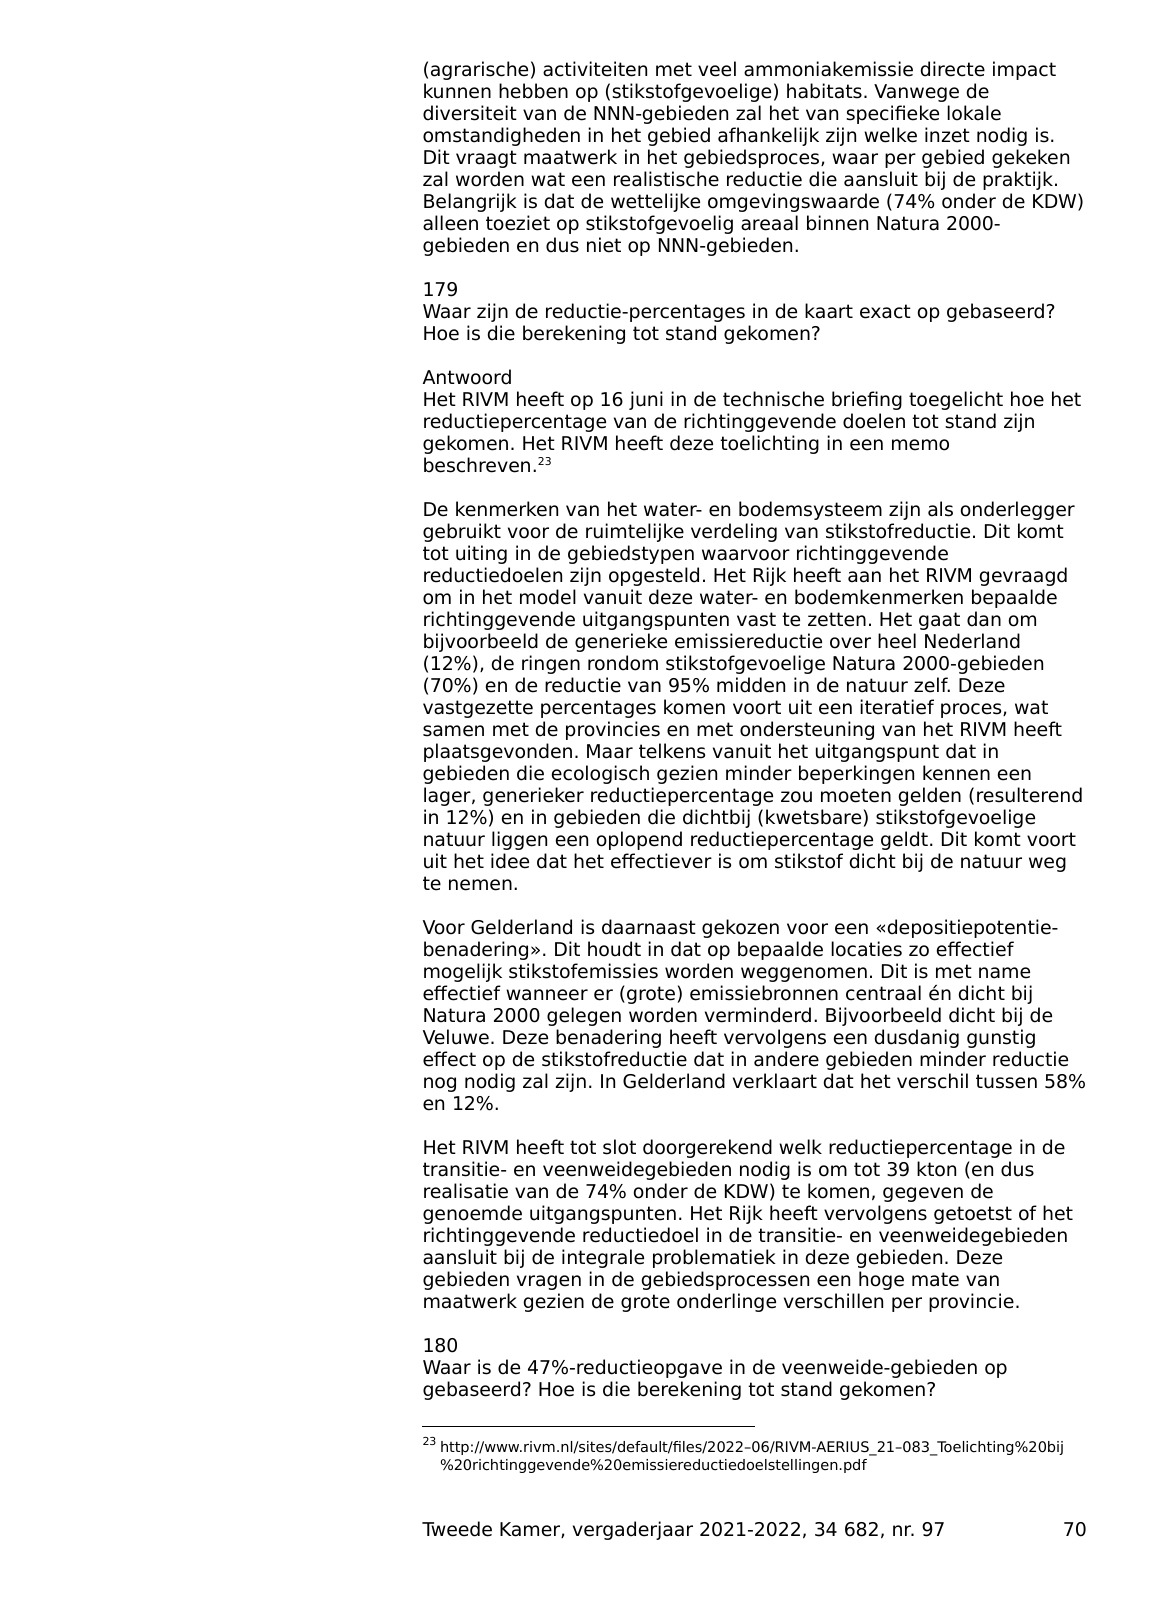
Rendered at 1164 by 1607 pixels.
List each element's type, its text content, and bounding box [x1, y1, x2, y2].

text 180 [422, 1335, 1087, 1357]
text Het RIVM heeft op 16 juni in de technische briefing toegelicht hoe het reductiepercentage van de richtinggevende doelen tot stand zijn gekomen. Het RIVM heeft deze toelichting in een memo beschreven. [422, 389, 1087, 477]
text (agrarische) activiteiten met veel ammoniakemissie directe impact kunnen hebben op (stikstofgevoelige) habitats. Vanwege de diversiteit van de NNN-gebieden zal het van specifieke lokale omstandigheden in het gebied afhankelijk zijn welke inzet nodig is. Dit vraagt maatwerk in het gebiedsproces, waar per gebied gekeken zal worden wat een realistische reductie die aansluit bij de praktijk. Belangrijk is dat de wettelijke omgevingswaarde (74% onder de KDW) alleen toeziet op stikstofgevoelig areaal binnen Natura 2000-gebieden en dus niet op NNN-gebieden. [422, 59, 1087, 257]
text 179 [422, 279, 1087, 301]
text De kenmerken van het water- en bodemsysteem zijn als onderlegger gebruikt voor de ruimtelijke verdeling van stikstofreductie. Dit komt tot uiting in de gebiedstypen waarvoor richtinggevende reductiedoelen zijn opgesteld. Het Rijk heeft aan het RIVM gevraagd om in het model vanuit deze water- en bodemkenmerken bepaalde richtinggevende uitgangspunten vast te zetten. Het gaat dan om bijvoorbeeld de generieke emissiereductie over heel Nederland (12%), de ringen rondom stikstofgevoelige Natura 2000-gebieden (70%) en de reductie van 95% midden in de natuur zelf. Deze vastgezette percentages komen voort uit een iteratief proces, wat samen met de provincies en met ondersteuning van het RIVM heeft plaatsgevonden. Maar telkens vanuit het uitgangspunt dat in gebieden die ecologisch gezien minder beperkingen kennen een lager, generieker reductiepercentage zou moeten gelden (resulterend in 12%) en in gebieden die dichtbij (kwetsbare) stikstofgevoelige natuur liggen een oplopend reductiepercentage geldt. Dit komt voort uit het idee dat het effectiever is om stikstof dicht bij de natuur weg te nemen. [422, 499, 1087, 895]
text Antwoord [422, 367, 1087, 389]
text Waar is de 47%-reductieopgave in de veenweide-gebieden op gebaseerd? Hoe is die berekening tot stand gekomen? [422, 1357, 1087, 1401]
text Het RIVM heeft tot slot doorgerekend welk reductiepercentage in de transitie- en veenweidegebieden nodig is om tot 39 kton (en dus realisatie van de 74% onder de KDW) te komen, gegeven de genoemde uitgangspunten. Het Rijk heeft vervolgens getoetst of het richtinggevende reductiedoel in de transitie- en veenweidegebieden aansluit bij de integrale problematiek in deze gebieden. Deze gebieden vragen in de gebiedsprocessen een hoge mate van maatwerk gezien de grote onderlinge verschillen per provincie. [422, 1137, 1087, 1313]
text Waar zijn de reductie-percentages in de kaart exact op gebaseerd? Hoe is die berekening tot stand gekomen? [422, 301, 1087, 345]
text http://www.rivm.nl/sites/default/files/2022–06/RIVM-AERIUS_21–083_Toelichting%20bij%20richtinggevende%20emissiereductiedoelstellingen.pdf [422, 1435, 1087, 1474]
text Voor Gelderland is daarnaast gekozen voor een «depositiepotentie-benadering». Dit houdt in dat op bepaalde locaties zo effectief mogelijk stikstofemissies worden weggenomen. Dit is met name effectief wanneer er (grote) emissiebronnen centraal én dicht bij Natura 2000 gelegen worden verminderd. Bijvoorbeeld dicht bij de Veluwe. Deze benadering heeft vervolgens een dusdanig gunstig effect op de stikstofreductie dat in andere gebieden minder reductie nog nodig zal zijn. In Gelderland verklaart dat het verschil tussen 58% en 12%. [422, 917, 1087, 1115]
